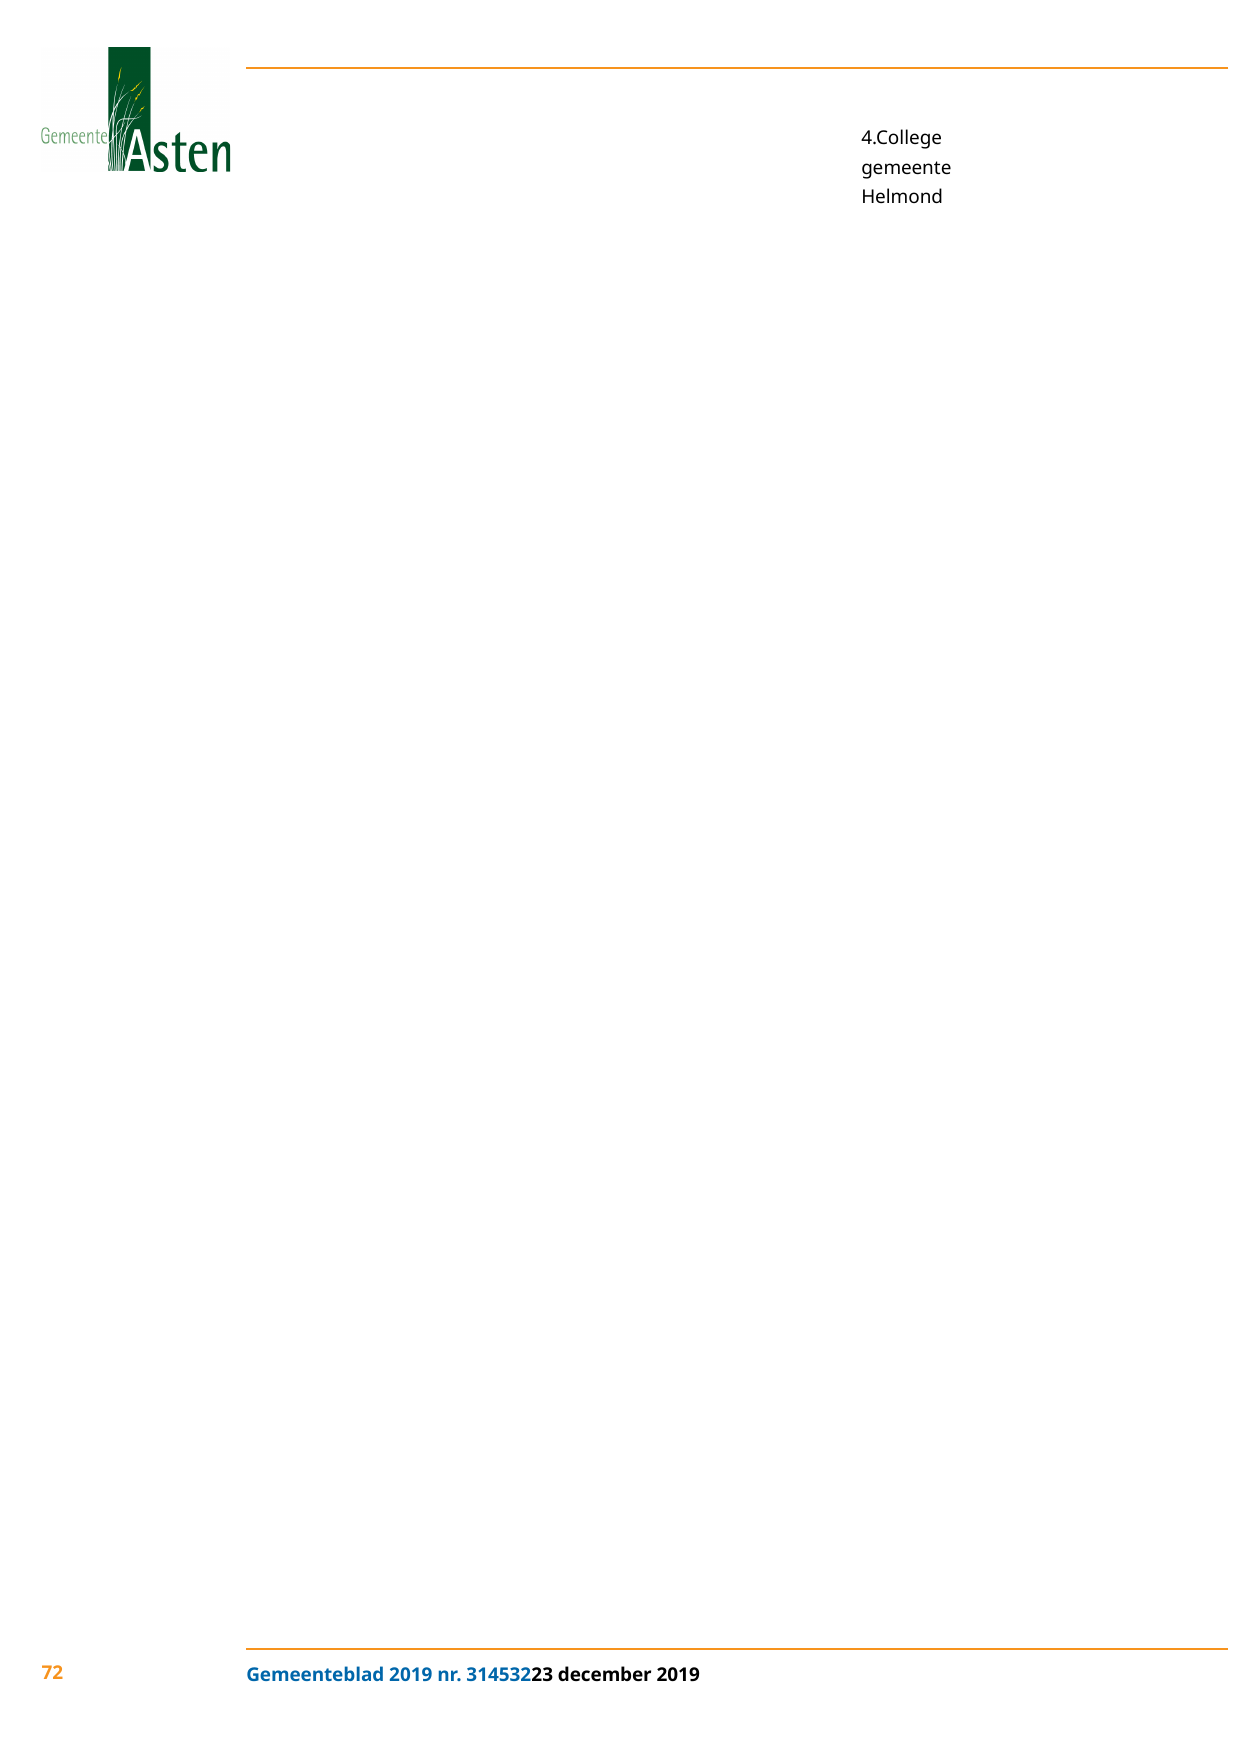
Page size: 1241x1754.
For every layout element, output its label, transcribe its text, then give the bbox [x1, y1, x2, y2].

table_cell 4.College gemeente Helmond [861, 95, 1006, 268]
table_cell [248, 95, 393, 268]
table_cell [716, 95, 861, 268]
table_cell [539, 95, 716, 268]
table_cell [1006, 95, 1152, 268]
table_cell [393, 95, 539, 268]
picture [41, 47, 231, 172]
